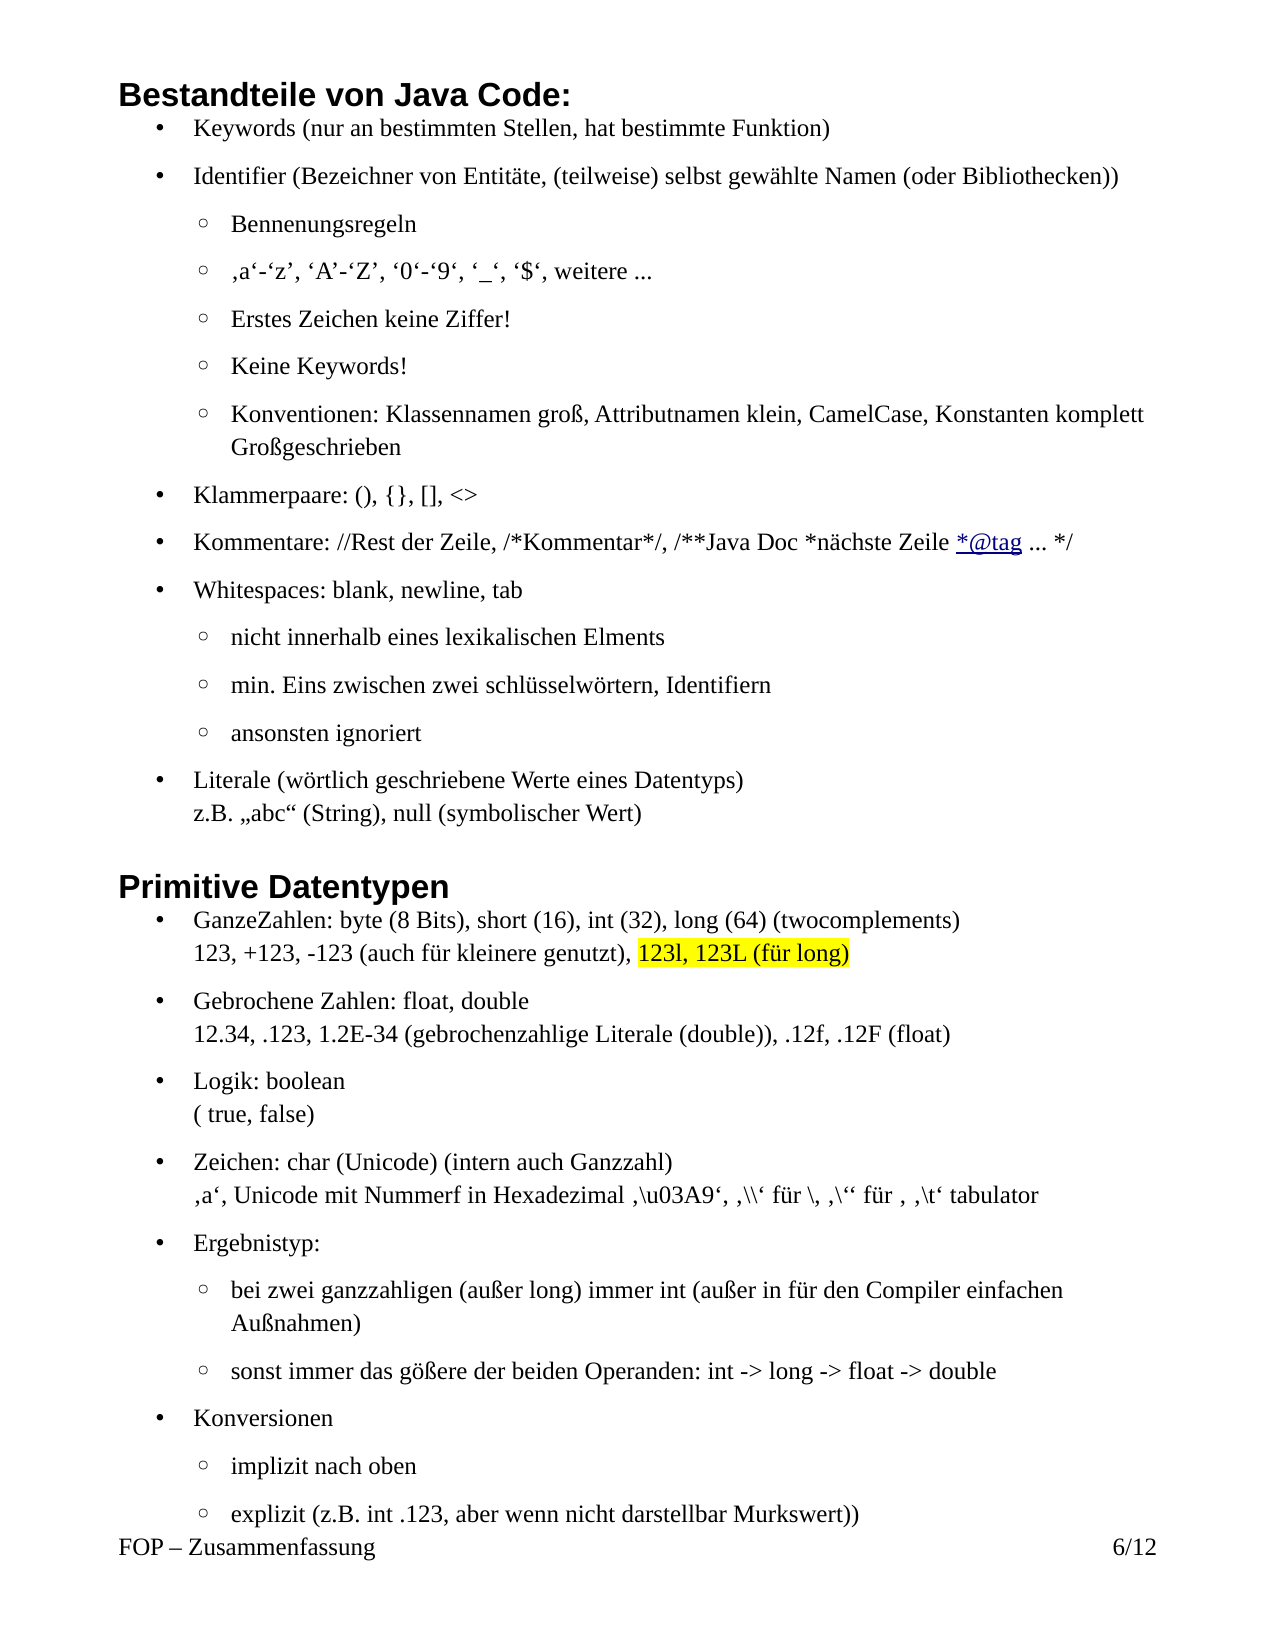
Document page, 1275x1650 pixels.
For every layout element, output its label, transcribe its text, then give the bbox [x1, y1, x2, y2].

list nicht innerhalb eines lexikalischen Elments [193, 622, 1157, 651]
list Gebrochene Zahlen: float, double 12.34, .123, 1.2E-34 (gebrochenzahlige Literale (double)), .12f, .12F (float) [156, 986, 1157, 1048]
list Zeichen: char (Unicode) (intern auch Ganzzahl) ‚a‘, Unicode mit Nummerf in Hexadezimal ‚\u03A9‘, ‚\\‘ für \, ‚\‘‘ für ‚ ‚\t‘ tabulator [156, 1147, 1157, 1209]
list Keywords (nur an bestimmten Stellen, hat bestimmte Funktion) [156, 113, 1157, 142]
list Erstes Zeichen keine Ziffer! [193, 304, 1157, 333]
list ansonsten ignoriert [193, 718, 1157, 746]
list implizit nach oben [193, 1451, 1157, 1480]
list ‚a‘-‘z’, ‘A’-‘Z’, ‘0‘-‘9‘, ‘_‘, ‘$‘, weitere ... [193, 256, 1157, 285]
list Keine Keywords! [193, 351, 1157, 380]
list Whitespaces: blank, newline, tab [156, 575, 1157, 604]
list GanzeZahlen: byte (8 Bits), short (16), int (32), long (64) (twocomplements) 123, +123, -123 (auch für kleinere genutzt), 123l, 123L (für long) [156, 905, 1157, 967]
list Literale (wörtlich geschriebene Werte eines Datentyps) z.B. „abc“ (String), null (symbolischer Wert) [156, 765, 1157, 827]
list bei zwei ganzzahligen (außer long) immer int (außer in für den Compiler einfachen Außnahmen) [193, 1275, 1157, 1337]
list Ergebnistyp: [156, 1228, 1157, 1256]
list Bennenungsregeln [193, 209, 1157, 237]
list min. Eins zwischen zwei schlüsselwörtern, Identifiern [193, 670, 1157, 699]
list Identifier (Bezeichner von Entitäte, (teilweise) selbst gewählte Namen (oder Bibliothecken)) [156, 161, 1157, 190]
list Kommentare: //Rest der Zeile, /*Kommentar*/, /**Java Doc *nächste Zeile *@tag ... */ [156, 527, 1157, 556]
list Konventionen: Klassennamen groß, Attributnamen klein, CamelCase, Konstanten komplett Großgeschrieben [193, 399, 1157, 461]
subtitle Bestandteile von Java Code: [118, 75, 1157, 113]
list Logik: boolean ( true, false) [156, 1066, 1157, 1128]
list Konversionen [156, 1403, 1157, 1432]
list explizit (z.B. int .123, aber wenn nicht darstellbar Murkswert)) [193, 1499, 1157, 1527]
list sonst immer das gößere der beiden Operanden: int -> long -> float -> double [193, 1356, 1157, 1385]
list Klammerpaare: (), {}, [], <> [156, 480, 1157, 508]
subtitle Primitive Datentypen [118, 867, 1157, 905]
